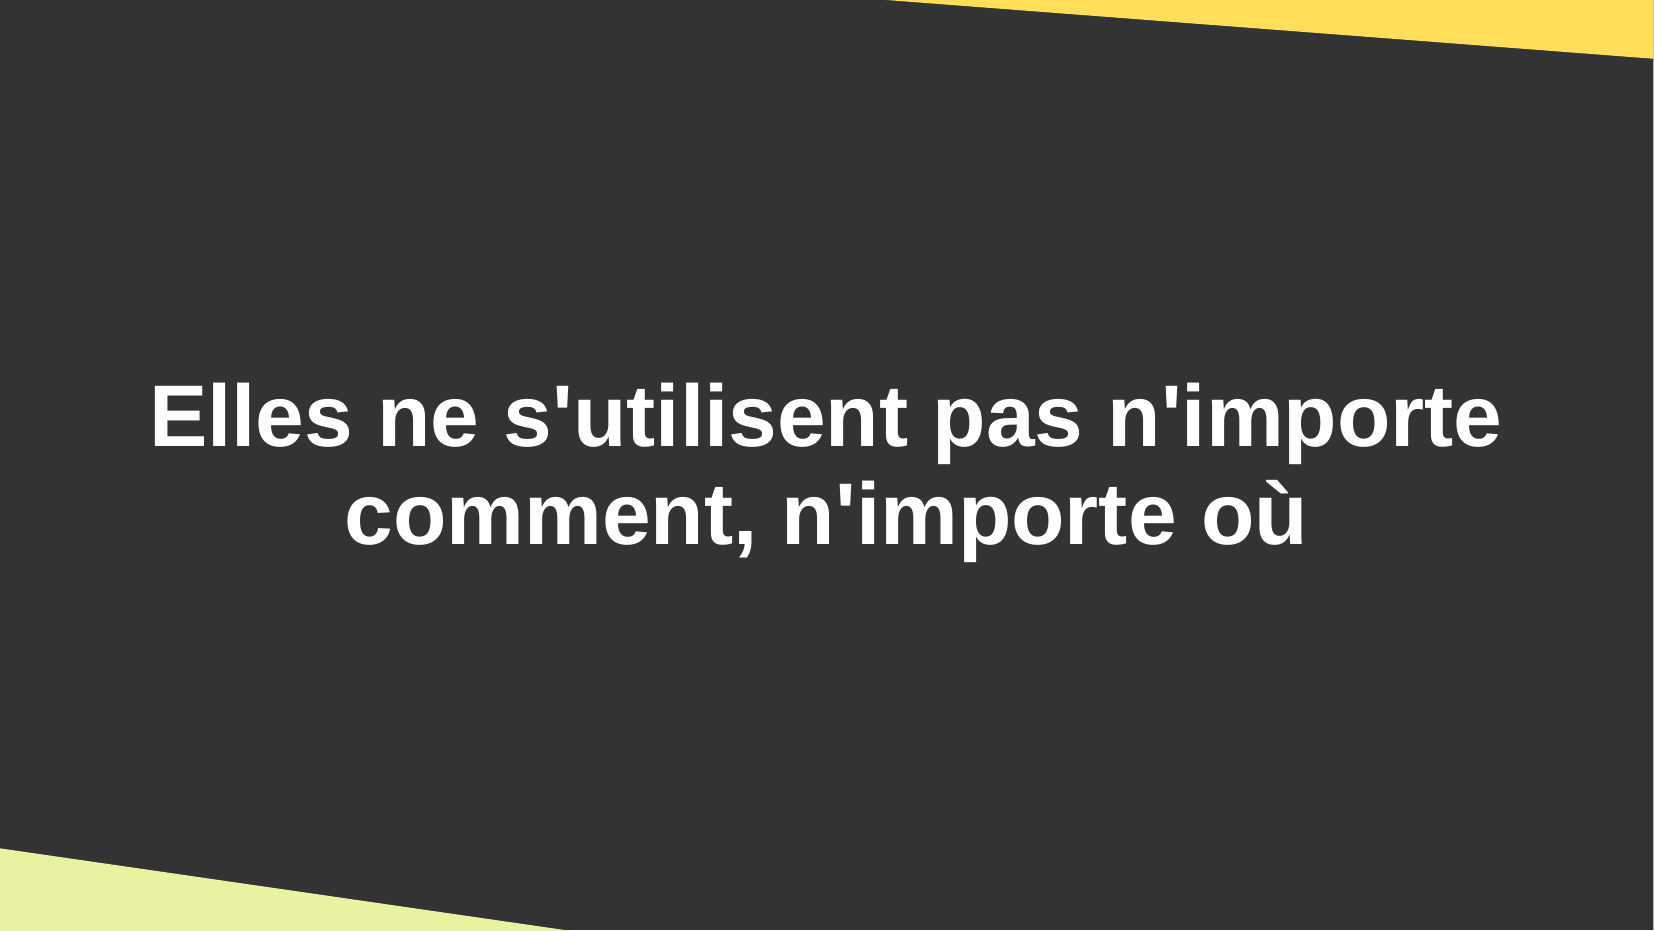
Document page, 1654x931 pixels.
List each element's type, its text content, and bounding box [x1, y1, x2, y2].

title Elles ne s'utilisent pas n'importe comment, n'importe où [31, 367, 1622, 588]
text_box [886, 0, 1654, 59]
text_box [0, 848, 572, 931]
